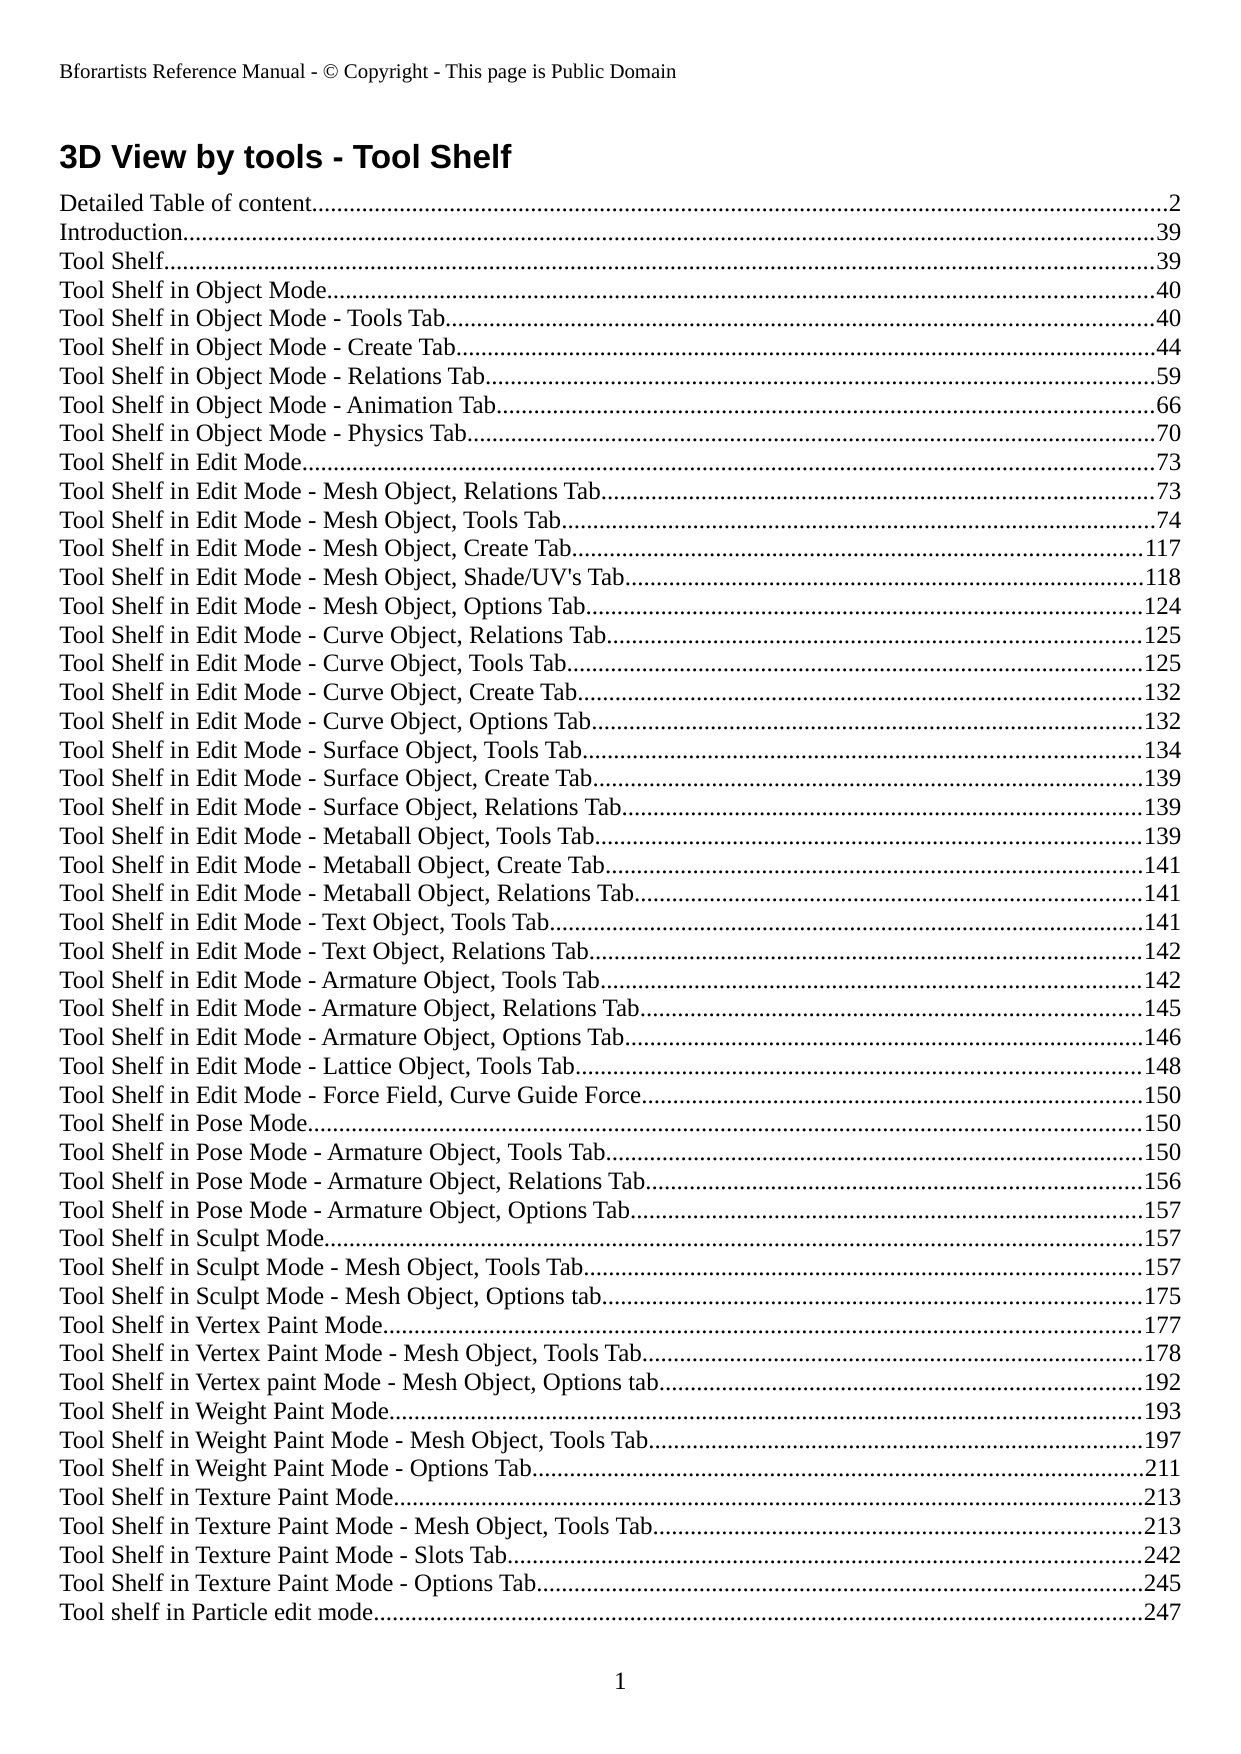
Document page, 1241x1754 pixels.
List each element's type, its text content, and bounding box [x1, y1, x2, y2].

text Tool shelf in Particle edit mode 247 [59, 1597, 1181, 1626]
text Tool Shelf in Edit Mode - Lattice Object, Tools Tab 148 [59, 1051, 1181, 1080]
text Tool Shelf in Pose Mode - Armature Object, Tools Tab 150 [59, 1137, 1181, 1166]
text Tool Shelf in Edit Mode - Metaball Object, Tools Tab 139 [59, 821, 1181, 850]
text Tool Shelf 39 [59, 246, 1181, 275]
text Tool Shelf in Texture Paint Mode - Options Tab 245 [59, 1568, 1181, 1597]
text Tool Shelf in Edit Mode - Armature Object, Options Tab 146 [59, 1022, 1181, 1051]
text Tool Shelf in Pose Mode - Armature Object, Relations Tab 156 [59, 1166, 1181, 1195]
text Detailed Table of content 2 [59, 188, 1181, 217]
text Tool Shelf in Edit Mode - Surface Object, Tools Tab 134 [59, 735, 1181, 763]
text Introduction 39 [59, 217, 1181, 246]
text Tool Shelf in Vertex Paint Mode 177 [59, 1310, 1181, 1338]
text Tool Shelf in Edit Mode - Surface Object, Create Tab 139 [59, 763, 1181, 792]
text Tool Shelf in Edit Mode - Mesh Object, Create Tab 117 [59, 533, 1181, 562]
text Tool Shelf in Edit Mode - Curve Object, Tools Tab 125 [59, 648, 1181, 677]
text Tool Shelf in Pose Mode 150 [59, 1108, 1181, 1137]
text Tool Shelf in Sculpt Mode - Mesh Object, Options tab 175 [59, 1281, 1181, 1310]
text Tool Shelf in Weight Paint Mode 193 [59, 1396, 1181, 1425]
text Tool Shelf in Texture Paint Mode - Mesh Object, Tools Tab 213 [59, 1511, 1181, 1540]
text Tool Shelf in Object Mode - Physics Tab 70 [59, 418, 1181, 447]
text Tool Shelf in Edit Mode - Text Object, Tools Tab 141 [59, 907, 1181, 936]
text Tool Shelf in Edit Mode - Metaball Object, Relations Tab 141 [59, 878, 1181, 907]
text Tool Shelf in Edit Mode - Surface Object, Relations Tab 139 [59, 792, 1181, 821]
text Tool Shelf in Edit Mode - Curve Object, Relations Tab 125 [59, 620, 1181, 648]
text Tool Shelf in Vertex Paint Mode - Mesh Object, Tools Tab 178 [59, 1338, 1181, 1367]
text Tool Shelf in Edit Mode - Curve Object, Create Tab 132 [59, 677, 1181, 706]
text Tool Shelf in Texture Paint Mode 213 [59, 1482, 1181, 1511]
text Tool Shelf in Edit Mode - Mesh Object, Options Tab 124 [59, 591, 1181, 620]
text Tool Shelf in Edit Mode - Mesh Object, Tools Tab 74 [59, 505, 1181, 533]
text Tool Shelf in Edit Mode - Curve Object, Options Tab 132 [59, 706, 1181, 735]
text Tool Shelf in Edit Mode - Text Object, Relations Tab 142 [59, 936, 1181, 965]
subtitle 3D View by tools - Tool Shelf [59, 138, 1181, 176]
text Tool Shelf in Sculpt Mode - Mesh Object, Tools Tab 157 [59, 1252, 1181, 1281]
text Tool Shelf in Object Mode - Animation Tab 66 [59, 390, 1181, 418]
text Tool Shelf in Weight Paint Mode - Options Tab 211 [59, 1453, 1181, 1482]
text Tool Shelf in Object Mode - Relations Tab 59 [59, 361, 1181, 390]
text Tool Shelf in Object Mode - Create Tab 44 [59, 332, 1181, 361]
text Tool Shelf in Edit Mode 73 [59, 447, 1181, 476]
text Tool Shelf in Edit Mode - Mesh Object, Relations Tab 73 [59, 476, 1181, 505]
text Tool Shelf in Object Mode - Tools Tab 40 [59, 303, 1181, 332]
text Tool Shelf in Texture Paint Mode - Slots Tab 242 [59, 1540, 1181, 1568]
text Tool Shelf in Weight Paint Mode - Mesh Object, Tools Tab 197 [59, 1425, 1181, 1453]
text Tool Shelf in Object Mode 40 [59, 275, 1181, 303]
text Tool Shelf in Edit Mode - Metaball Object, Create Tab 141 [59, 850, 1181, 878]
text Tool Shelf in Vertex paint Mode - Mesh Object, Options tab 192 [59, 1367, 1181, 1396]
text Tool Shelf in Pose Mode - Armature Object, Options Tab 157 [59, 1195, 1181, 1223]
text Tool Shelf in Edit Mode - Armature Object, Tools Tab 142 [59, 965, 1181, 993]
text Tool Shelf in Sculpt Mode 157 [59, 1223, 1181, 1252]
text Tool Shelf in Edit Mode - Force Field, Curve Guide Force 150 [59, 1080, 1181, 1108]
text Tool Shelf in Edit Mode - Mesh Object, Shade/UV's Tab 118 [59, 562, 1181, 591]
text Tool Shelf in Edit Mode - Armature Object, Relations Tab 145 [59, 993, 1181, 1022]
